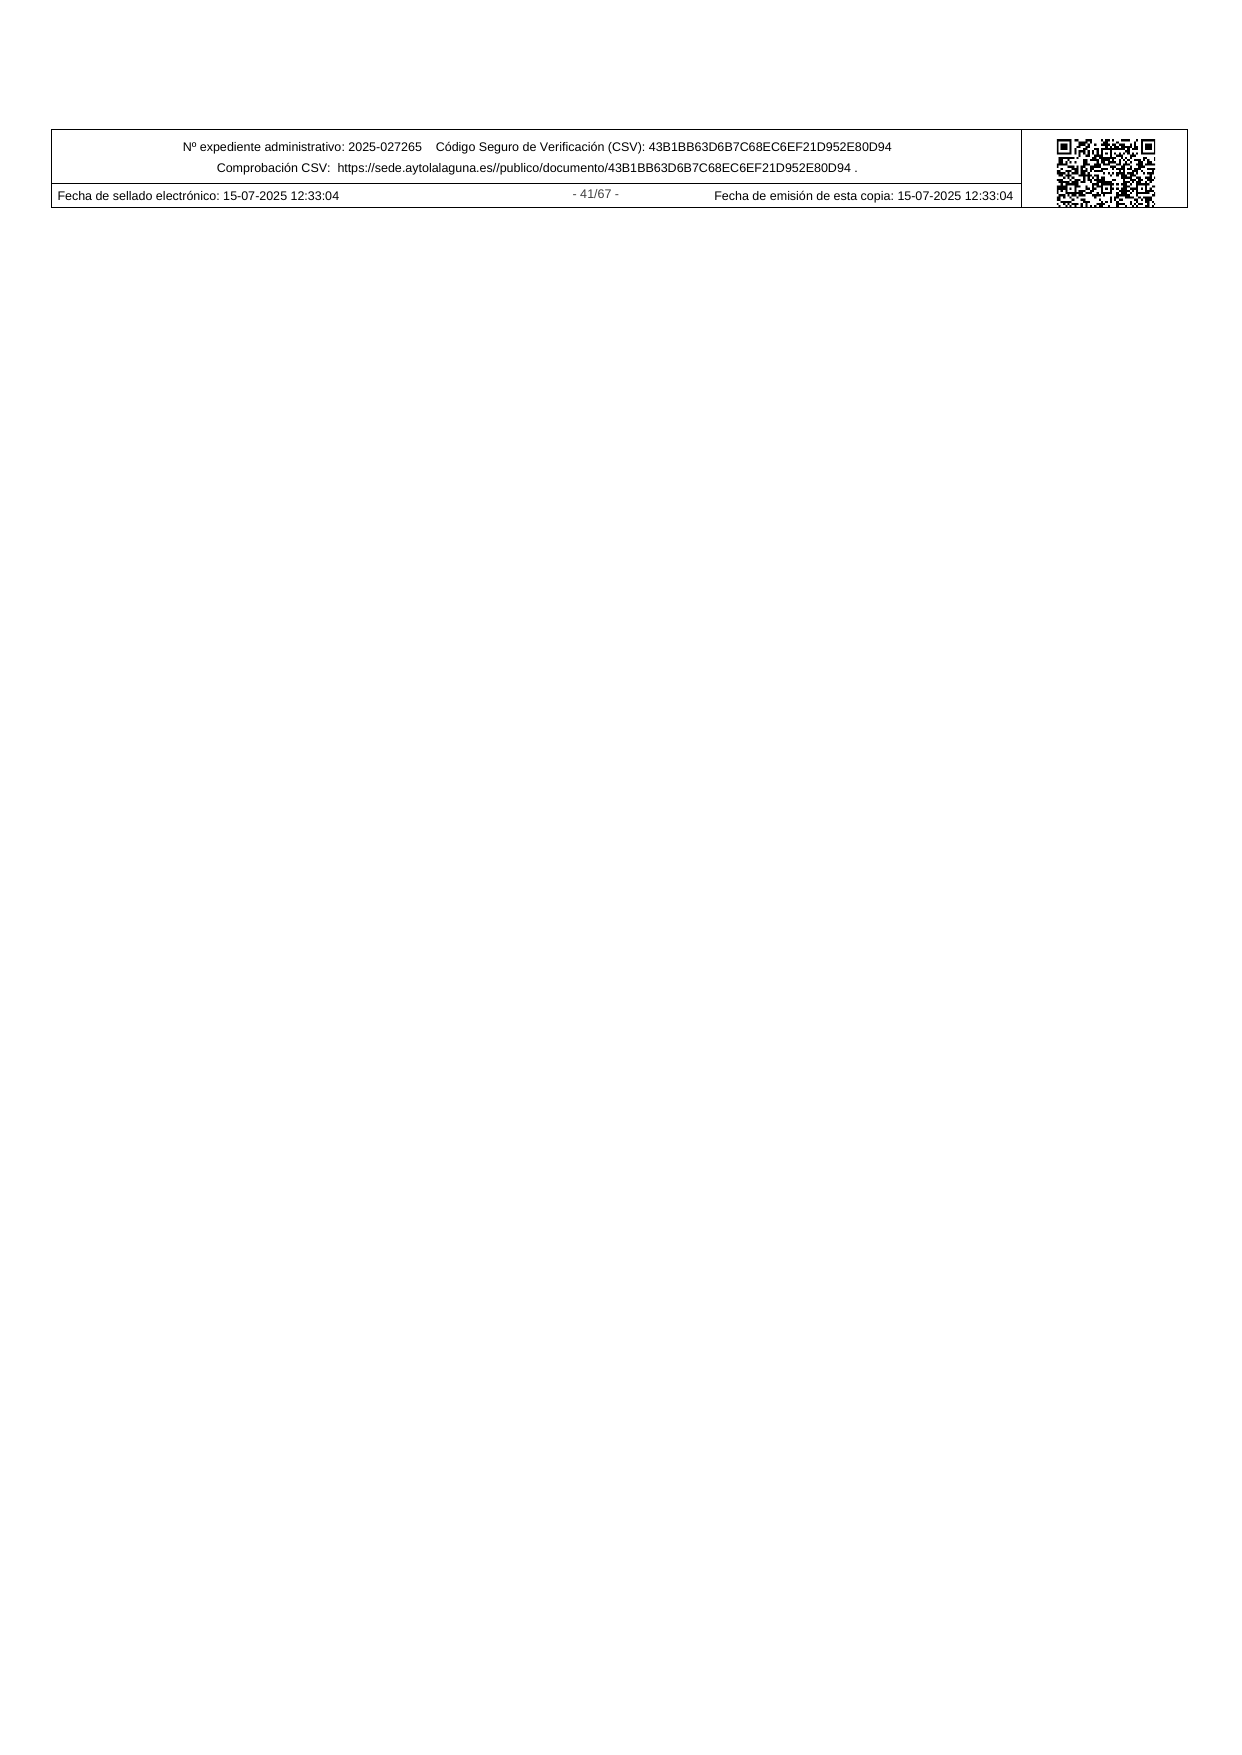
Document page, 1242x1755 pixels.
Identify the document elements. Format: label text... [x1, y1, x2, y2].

table_header [1022, 130, 1187, 207]
table_cell Fecha de sellado electrónico: 15-07-2025 12:33:04 - 41/67 - Fecha de emisión de esta copia: 15-07-2025 12:33:04 [52, 184, 1021, 207]
table_cell Nº expediente administrativo: 2025-027265 Código Seguro de Verificación (CSV): 43B1BB63D6B7C68EC6EF21D952E80D94 Comprobación CSV: https://sede.aytolalaguna.es//publico/documento/43B1BB63D6B7C68EC6EF21D952E80D94 . [52, 130, 1021, 183]
